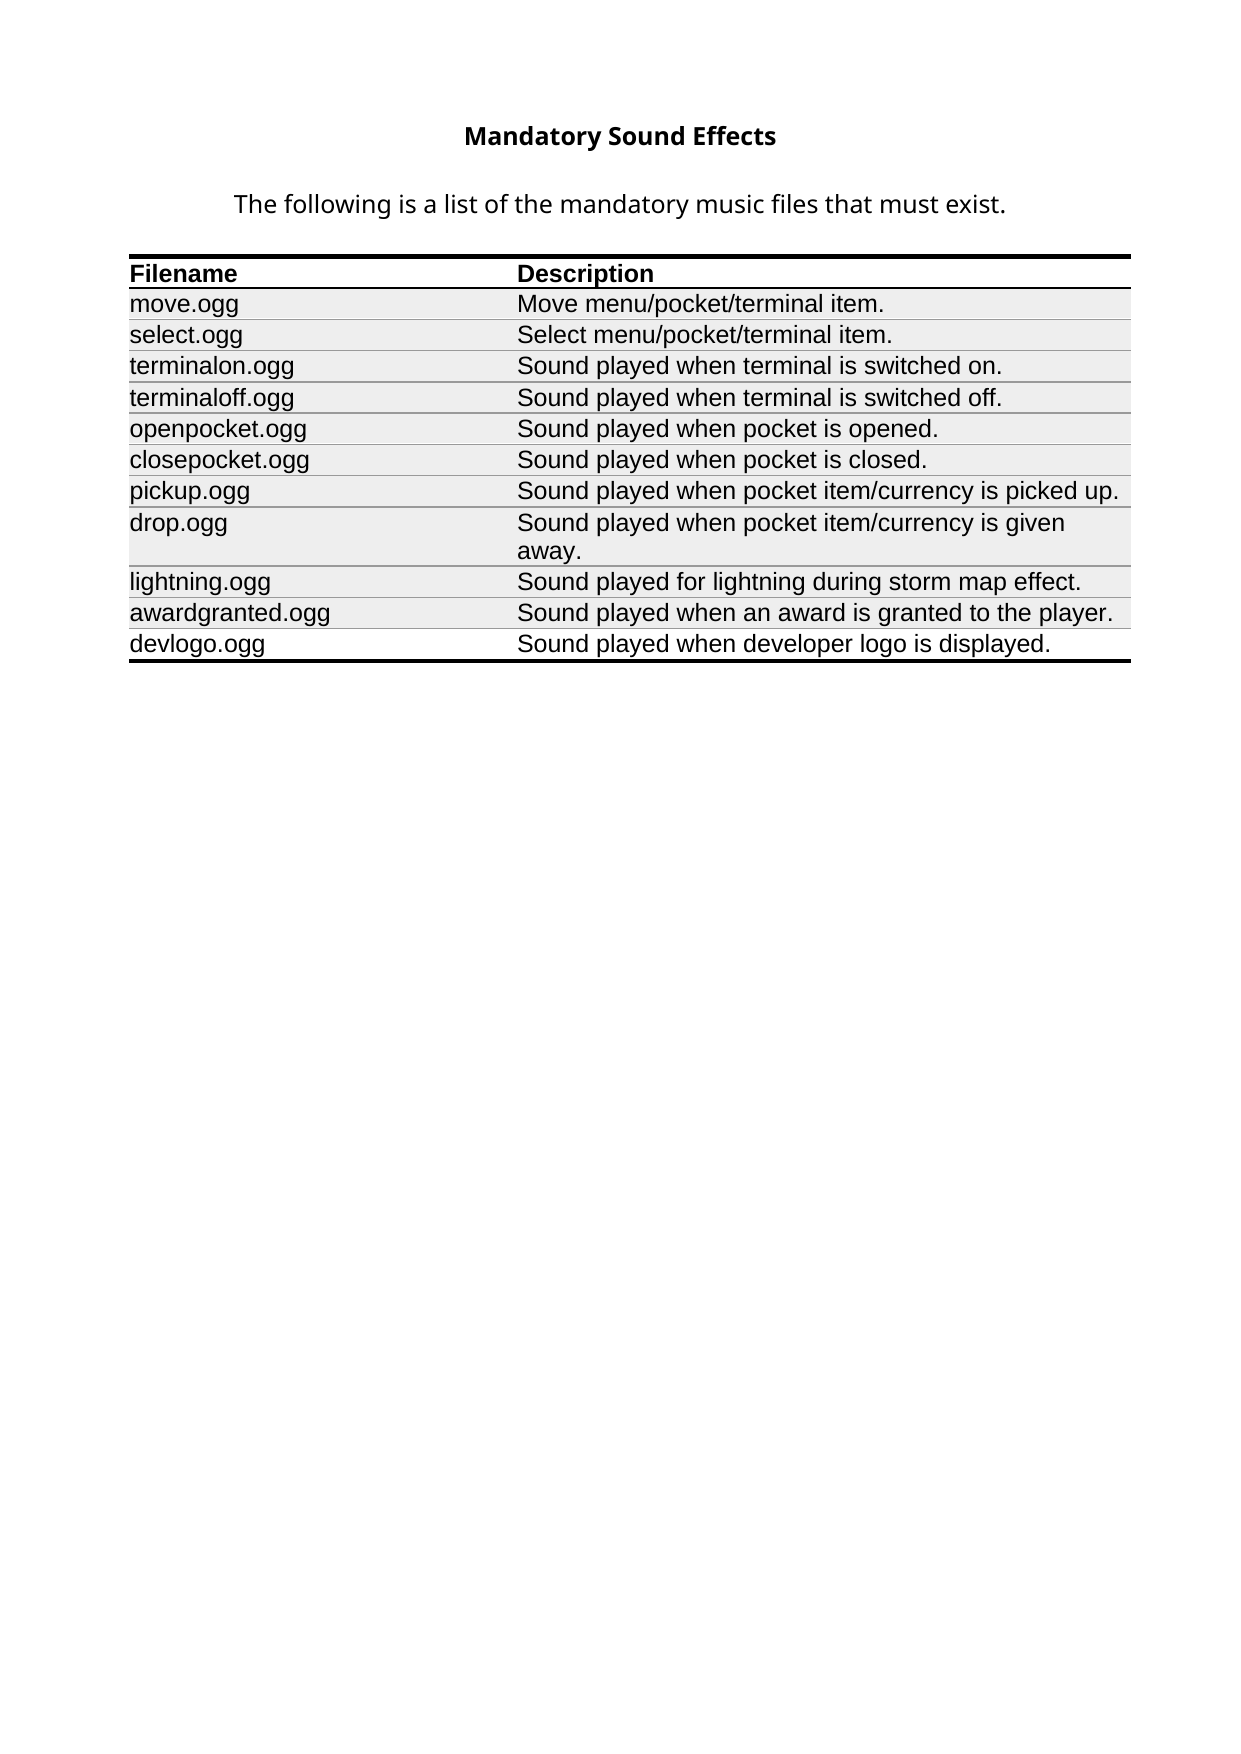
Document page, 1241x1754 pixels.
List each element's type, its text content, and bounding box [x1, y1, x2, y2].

table_cell Sound played for lightning during storm map effect. [517, 567, 1131, 596]
table_cell openpocket.ogg [129, 414, 517, 443]
table_cell Sound played when developer logo is displayed. [517, 629, 1131, 659]
table_cell Sound played when pocket is opened. [517, 414, 1131, 443]
table_cell devlogo.ogg [129, 629, 517, 659]
table_header Description [517, 259, 1131, 287]
table_cell Sound played when pocket is closed. [517, 445, 1131, 475]
table_cell lightning.ogg [129, 567, 517, 596]
table_cell closepocket.ogg [129, 445, 517, 475]
table_cell move.ogg [129, 289, 517, 318]
table_cell pickup.ogg [129, 476, 517, 506]
table_header Filename [129, 259, 517, 287]
table_cell drop.ogg [129, 508, 517, 565]
table_cell Sound played when an award is granted to the player. [517, 598, 1131, 628]
table_cell Move menu/pocket/terminal item. [517, 289, 1131, 318]
table_cell Sound played when terminal is switched on. [517, 351, 1131, 381]
table_cell select.ogg [129, 320, 517, 350]
table_cell awardgranted.ogg [129, 598, 517, 628]
table_cell terminaloff.ogg [129, 383, 517, 412]
subtitle Mandatory Sound Effects [118, 118, 1122, 152]
table_cell Sound played when pocket item/currency is given away. [517, 508, 1131, 565]
text The following is a list of the mandatory music files that must exist. [118, 186, 1122, 220]
table_cell Select menu/pocket/terminal item. [517, 320, 1131, 350]
table_cell terminalon.ogg [129, 351, 517, 381]
table_cell Sound played when terminal is switched off. [517, 383, 1131, 412]
table_cell Sound played when pocket item/currency is picked up. [517, 476, 1131, 506]
